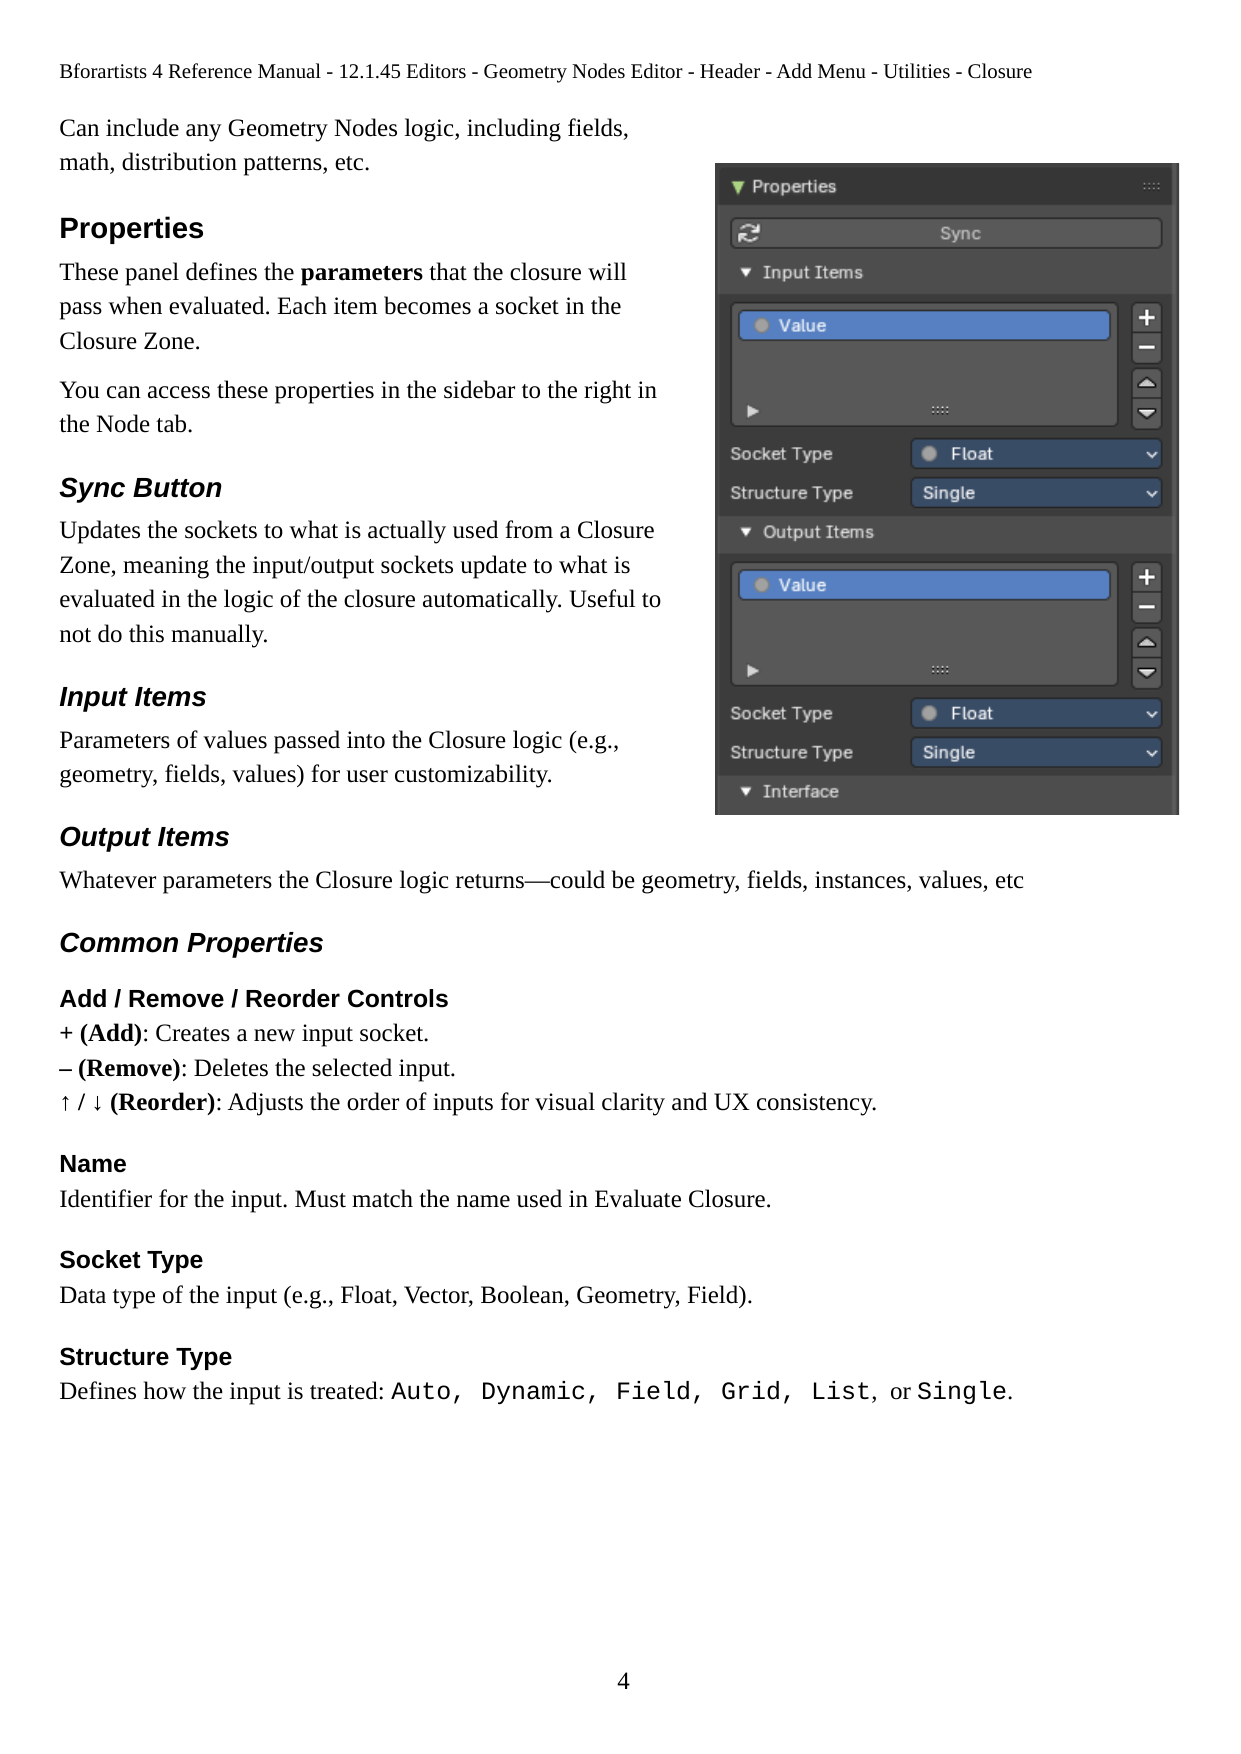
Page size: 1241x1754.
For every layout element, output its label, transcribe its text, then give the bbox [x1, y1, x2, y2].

subtitle Add / Remove / Reorder Controls [59, 984, 1181, 1012]
text Identifier for the input. Must match the name used in Evaluate Closure. [59, 1184, 1181, 1212]
text Parameters of values passed into the Closure logic (e.g., geometry, fields, values) for user customizability. [59, 725, 715, 788]
text + (Add): Creates a new input socket. [59, 1018, 1181, 1047]
text These panel defines the parameters that the closure will pass when evaluated. Each item becomes a socket in the Closure Zone. [59, 257, 715, 355]
text Whatever parameters the Closure logic returns—could be geometry, fields, instances, values, etc [59, 865, 1181, 894]
picture [715, 163, 1180, 815]
subtitle Output Items [59, 821, 1181, 853]
text Defines how the input is treated: Auto, Dynamic, Field, Grid, List, or Single. [59, 1376, 1181, 1407]
subtitle Sync Button [59, 471, 715, 503]
subtitle Properties [59, 211, 715, 244]
text Can include any Geometry Nodes logic, including fields, math, distribution patterns, etc. [59, 113, 1181, 176]
subtitle Common Properties [59, 927, 1181, 959]
subtitle Name [59, 1149, 1181, 1177]
subtitle Input Items [59, 680, 715, 712]
text You can access these properties in the sidebar to the right in the Node tab. [59, 375, 715, 438]
text Data type of the input (e.g., Float, Vector, Boolean, Geometry, Field). [59, 1280, 1181, 1309]
subtitle Socket Type [59, 1245, 1181, 1274]
subtitle Structure Type [59, 1342, 1181, 1370]
text Updates the sockets to what is actually used from a Closure Zone, meaning the input/output sockets update to what is evaluated in the logic of the closure automatically. Useful to not do this manually. [59, 515, 715, 648]
text – (Remove): Deletes the selected input. [59, 1053, 1181, 1082]
text ↑ / ↓ (Reorder): Adjusts the order of inputs for visual clarity and UX consistency. [59, 1087, 1181, 1116]
